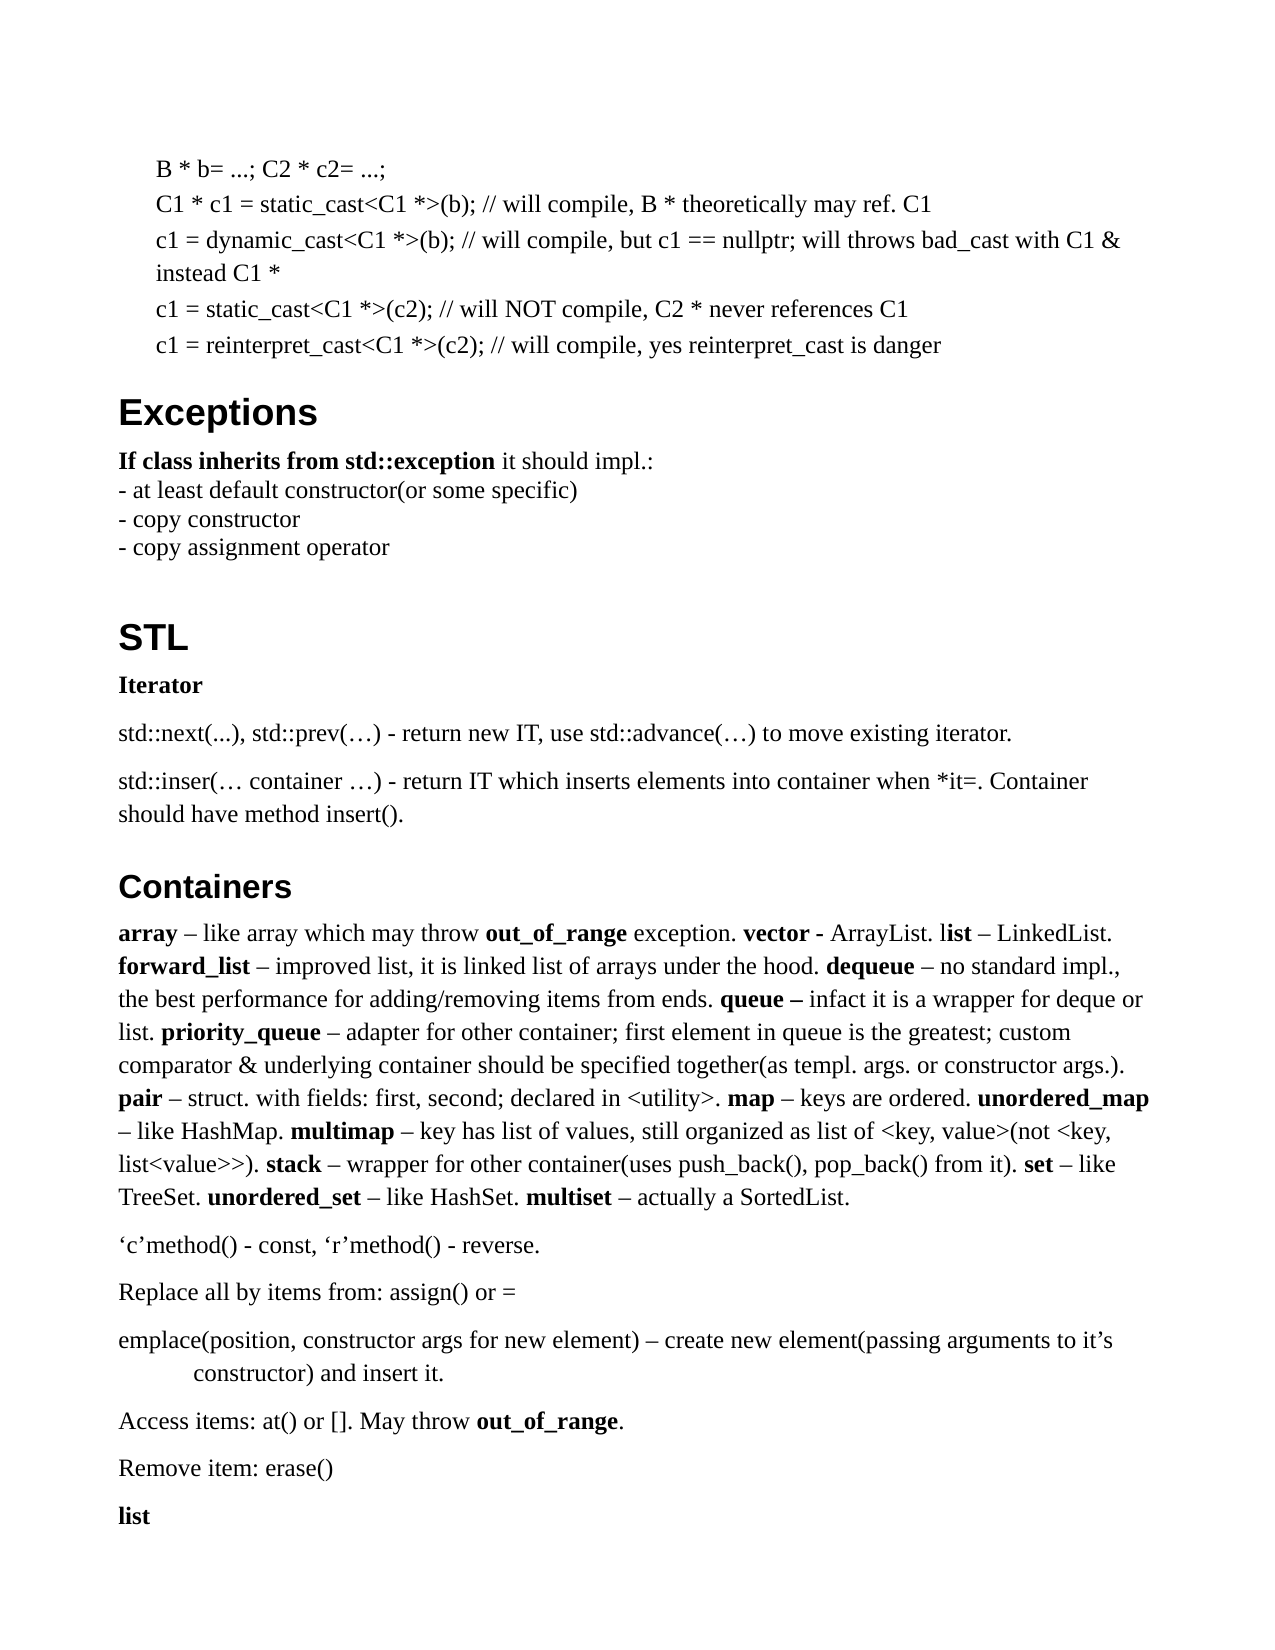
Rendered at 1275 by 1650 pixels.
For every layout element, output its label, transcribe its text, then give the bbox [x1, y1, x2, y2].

text Iterator [118, 671, 1157, 699]
text B * b= ...; C2 * c2= ...; [156, 154, 1157, 183]
text ‘c’method() - const, ‘r’method() - reverse. [118, 1230, 1157, 1259]
text std::inser(… container …) - return IT which inserts elements into container when *it=. Container should have method insert(). [118, 766, 1157, 827]
text emplace(position, constructor args for new element) – create new element(passing arguments to it’s constructor) and insert it. [118, 1325, 1157, 1387]
text - copy constructor [118, 504, 1157, 532]
text C1 * c1 = static_cast<C1 *>(b); // will compile, B * theoretically may ref. C1 [156, 189, 1157, 218]
text - copy assignment operator [118, 532, 1157, 561]
text c1 = static_cast<C1 *>(c2); // will NOT compile, C2 * never references C1 [156, 294, 1157, 323]
text If class inherits from std::exception it should impl.: [118, 446, 1157, 475]
subtitle STL [118, 615, 1157, 658]
subtitle Containers [118, 867, 1157, 906]
text std::next(...), std::prev(…) - return new IT, use std::advance(…) to move existing iterator. [118, 718, 1157, 747]
text array – like array which may throw out_of_range exception. vector - ArrayList. list – LinkedList. forward_list – improved list, it is linked list of arrays under the hood. dequeue – no standard impl., the best performance for adding/removing items from ends. queue – infact it is a wrapper for deque or list. priority_queue – adapter for other container; first element in queue is the greatest; custom comparator & underlying container should be specified together(as templ. args. or constructor args.). pair – struct. with fields: first, second; declared in <utility>. map – keys are ordered. unordered_map – like HashMap. multimap – key has list of values, still organized as list of <key, value>(not <key, list<value>>). stack – wrapper for other container(uses push_back(), pop_back() from it). set – like TreeSet. unordered_set – like HashSet. multiset – actually a SortedList. [118, 918, 1157, 1211]
text - at least default constructor(or some specific) [118, 475, 1157, 504]
text list [118, 1501, 1157, 1530]
text c1 = dynamic_cast<C1 *>(b); // will compile, but c1 == nullptr; will throws bad_cast with C1 & instead C1 * [156, 225, 1157, 287]
text Replace all by items from: assign() or = [118, 1277, 1157, 1306]
text Remove item: erase() [118, 1453, 1157, 1482]
text Access items: at() or []. May throw out_of_range. [118, 1406, 1157, 1434]
text c1 = reinterpret_cast<C1 *>(c2); // will compile, yes reinterpret_cast is danger [156, 330, 1157, 358]
subtitle Exceptions [118, 391, 1157, 434]
